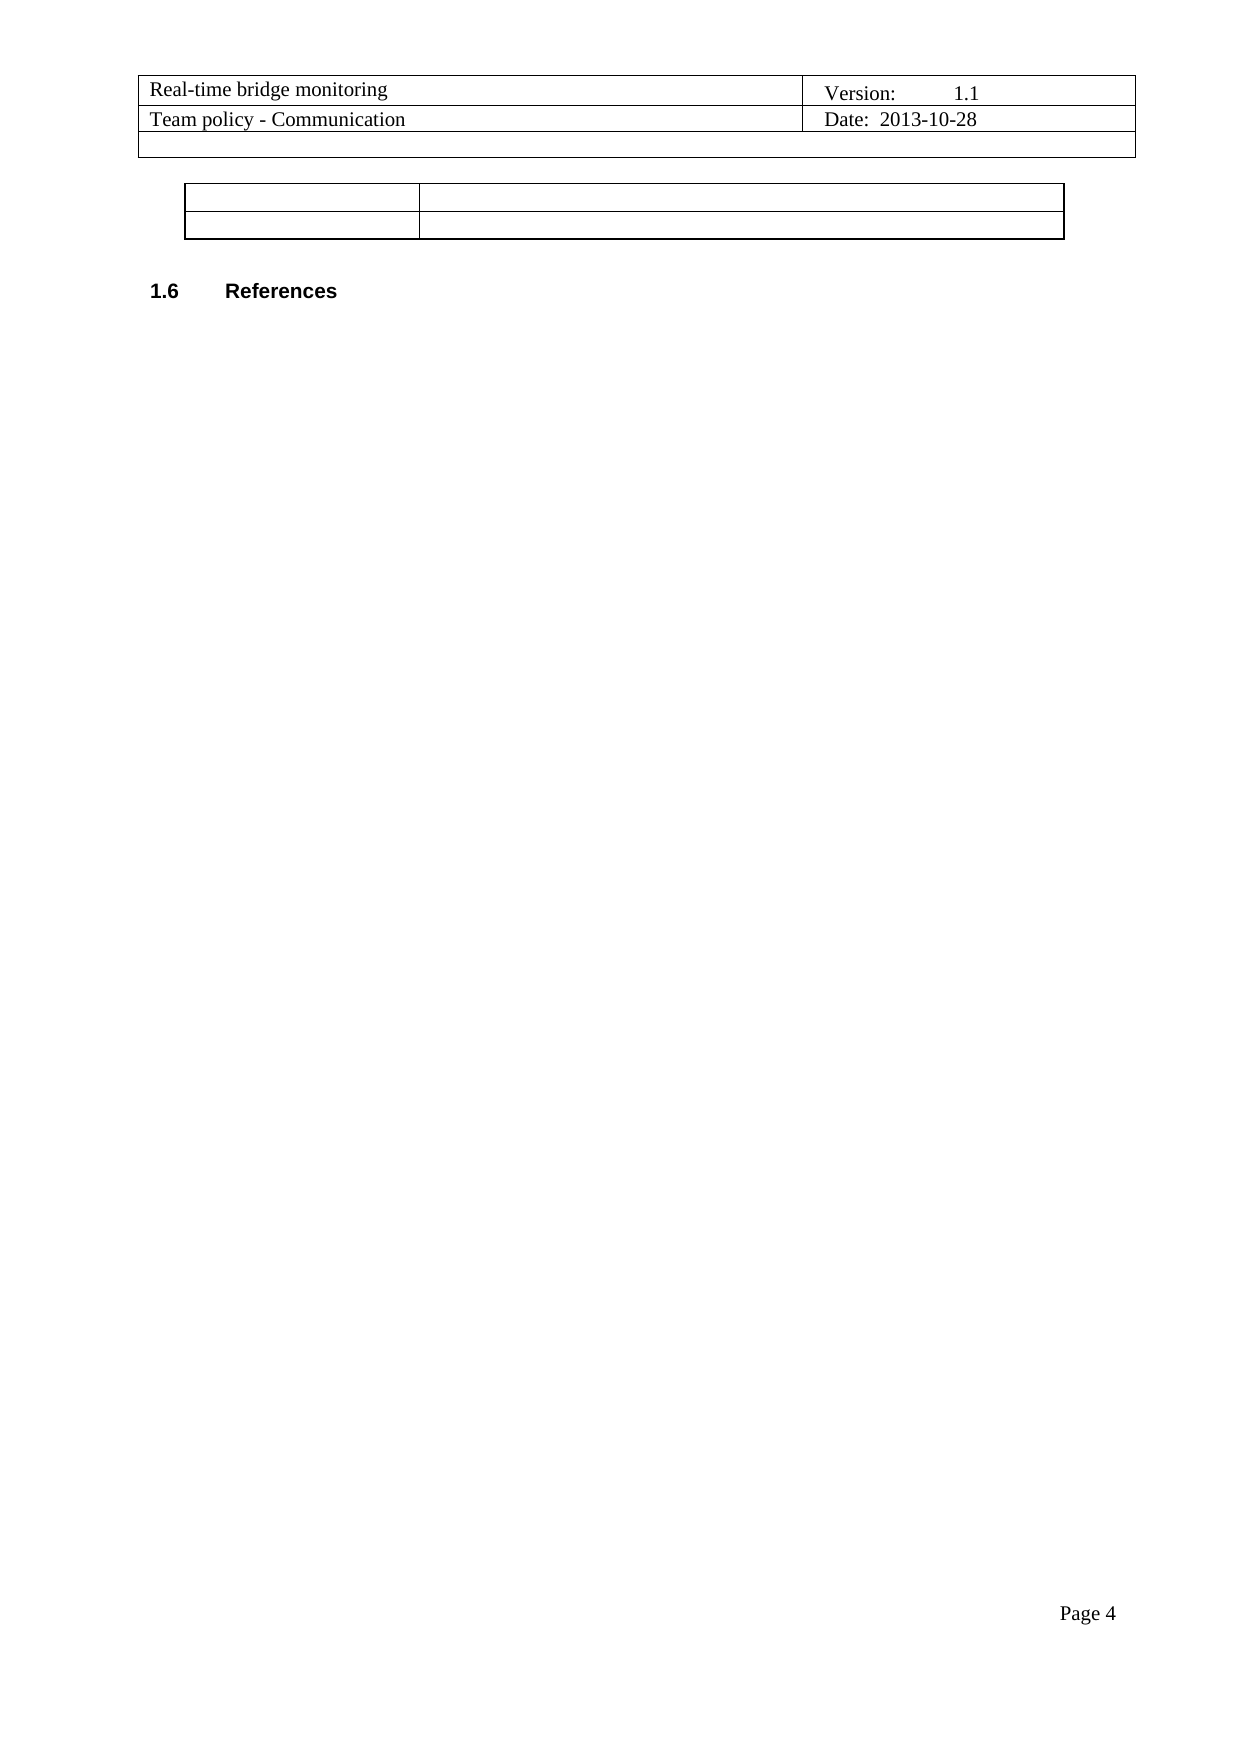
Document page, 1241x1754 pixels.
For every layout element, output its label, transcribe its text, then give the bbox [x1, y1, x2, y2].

table_cell [186, 212, 419, 238]
subtitle References [150, 278, 1090, 303]
table_cell [420, 184, 1063, 211]
table_cell [420, 212, 1063, 238]
table_cell [186, 184, 419, 211]
